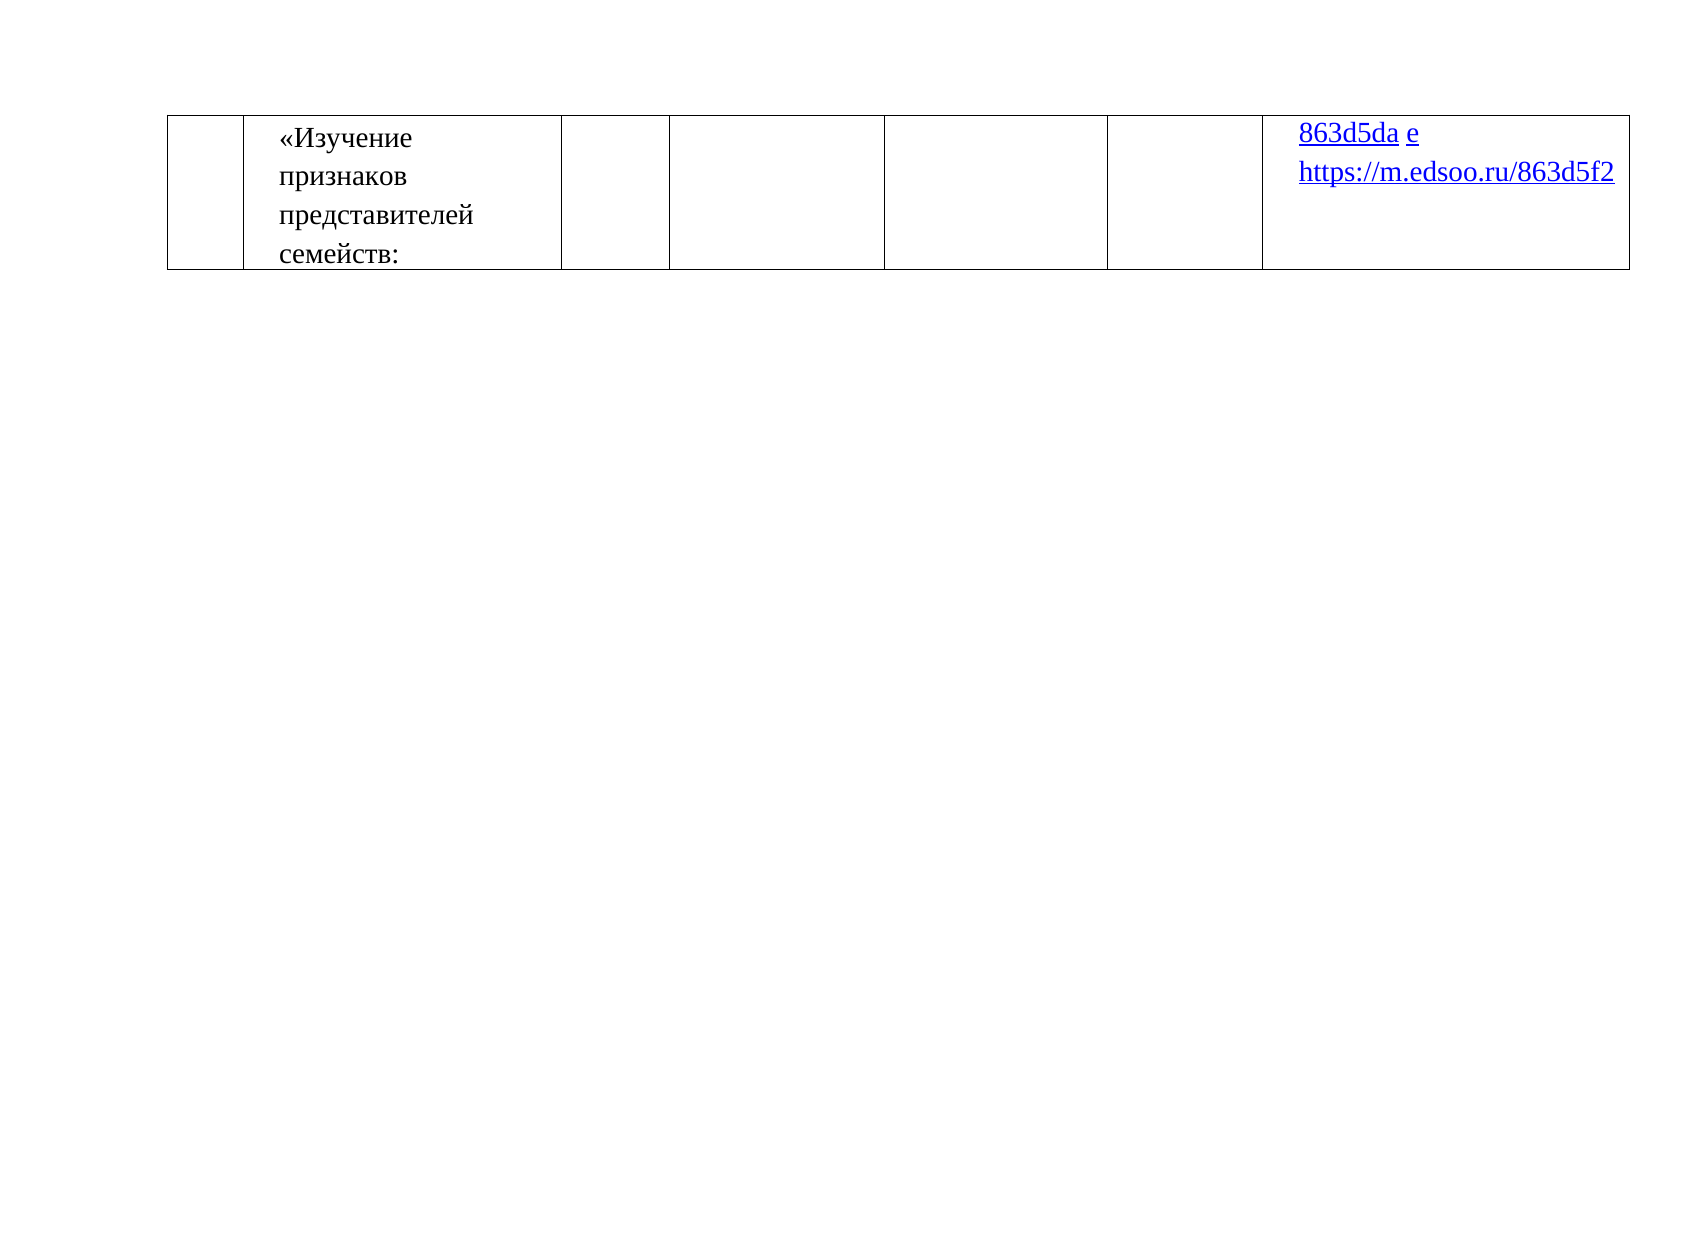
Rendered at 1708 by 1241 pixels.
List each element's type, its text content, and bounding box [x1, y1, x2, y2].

table_cell [168, 116, 243, 269]
table_cell [562, 116, 669, 269]
table_cell [885, 116, 1107, 269]
table_cell «Изучение признаков представителей семейств: [244, 116, 561, 269]
table_cell [1108, 116, 1262, 269]
table_cell 863d5da e https://m.edsoo.ru/863d5f2 [1263, 116, 1629, 269]
table_cell [670, 116, 884, 269]
